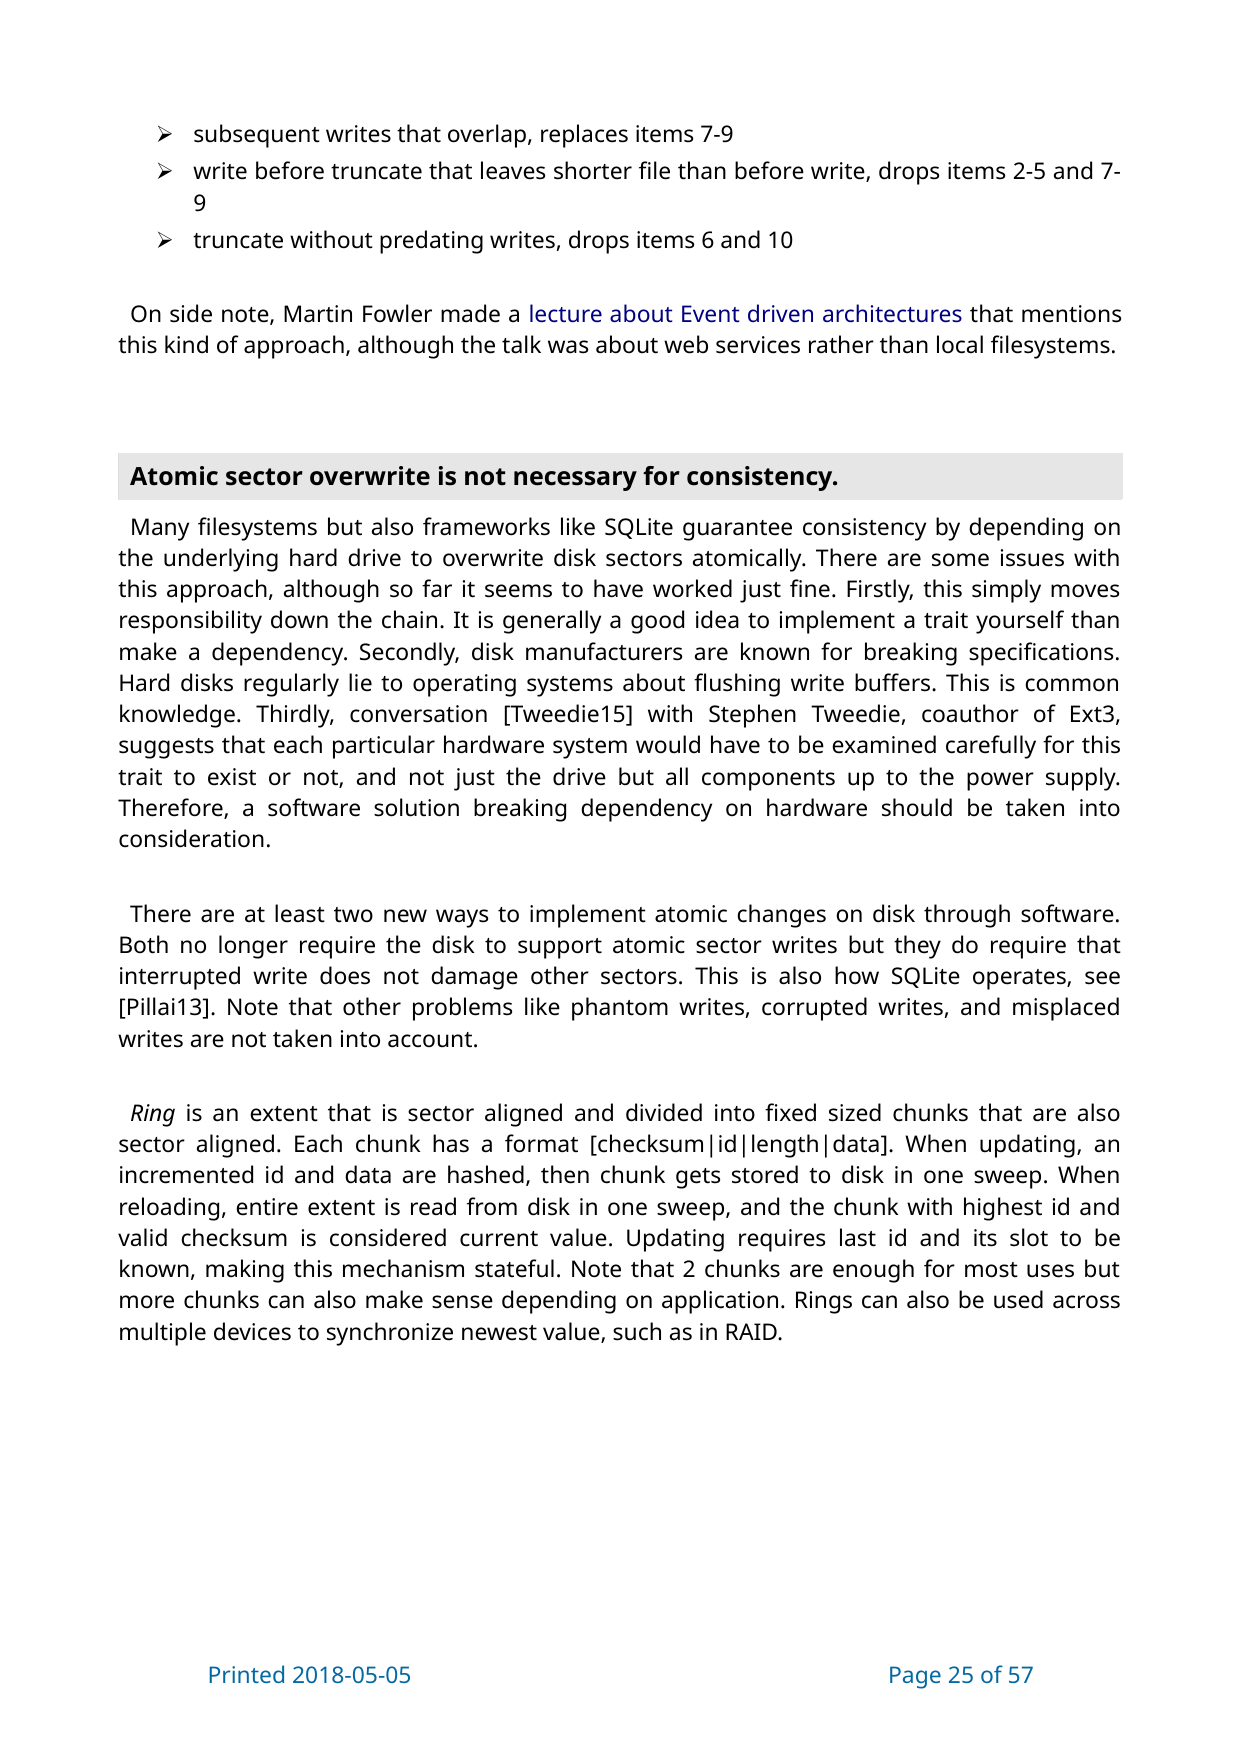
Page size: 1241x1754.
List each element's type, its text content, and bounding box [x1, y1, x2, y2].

text Many filesystems but also frameworks like SQLite guarantee consistency by depending on the underlying hard drive to overwrite disk sectors atomically. There are some issues with this approach, although so far it seems to have worked just fine. Firstly, this simply moves responsibility down the chain. It is generally a good idea to implement a trait yourself than make a dependency. Secondly, disk manufacturers are known for breaking specifications. Hard disks regularly lie to operating systems about flushing write buffers. This is common knowledge. Thirdly, conversation [Tweedie15] with Stephen Tweedie, coauthor of Ext3, suggests that each particular hardware system would have to be examined carefully for this trait to exist or not, and not just the drive but all components up to the power supply. Therefore, a software solution breaking dependency on hardware should be taken into consideration. [118, 511, 1122, 854]
list write before truncate that leaves shorter file than before write, drops items 2-5 and 7-9 [156, 155, 1122, 218]
list truncate without predating writes, drops items 6 and 10 [156, 224, 1122, 255]
subtitle Atomic sector overwrite is not necessary for consistency. [119, 454, 1122, 499]
text There are at least two new ways to implement atomic changes on disk through software. Both no longer require the disk to support atomic sector writes but they do require that interrupted write does not damage other sectors. This is also how SQLite operates, see [Pillai13]. Note that other problems like phantom writes, corrupted writes, and misplaced writes are not taken into account. [118, 897, 1122, 1054]
text On side note, Martin Fowler made a lecture about Event driven architectures that mentions this kind of approach, although the talk was about web services rather than local filesystems. [118, 298, 1122, 361]
list subsequent writes that overlap, replaces items 7-9 [156, 118, 1122, 149]
text Ring is an extent that is sector aligned and divided into fixed sized chunks that are also sector aligned. Each chunk has a format [checksum|id|length|data]. When updating, an incremented id and data are hashed, then chunk gets stored to disk in one sweep. When reloading, entire extent is read from disk in one sweep, and the chunk with highest id and valid checksum is considered current value. Updating requires last id and its slot to be known, making this mechanism stateful. Note that 2 chunks are enough for most uses but more chunks can also make sense depending on application. Rings can also be used across multiple devices to synchronize newest value, such as in RAID. [118, 1097, 1122, 1347]
